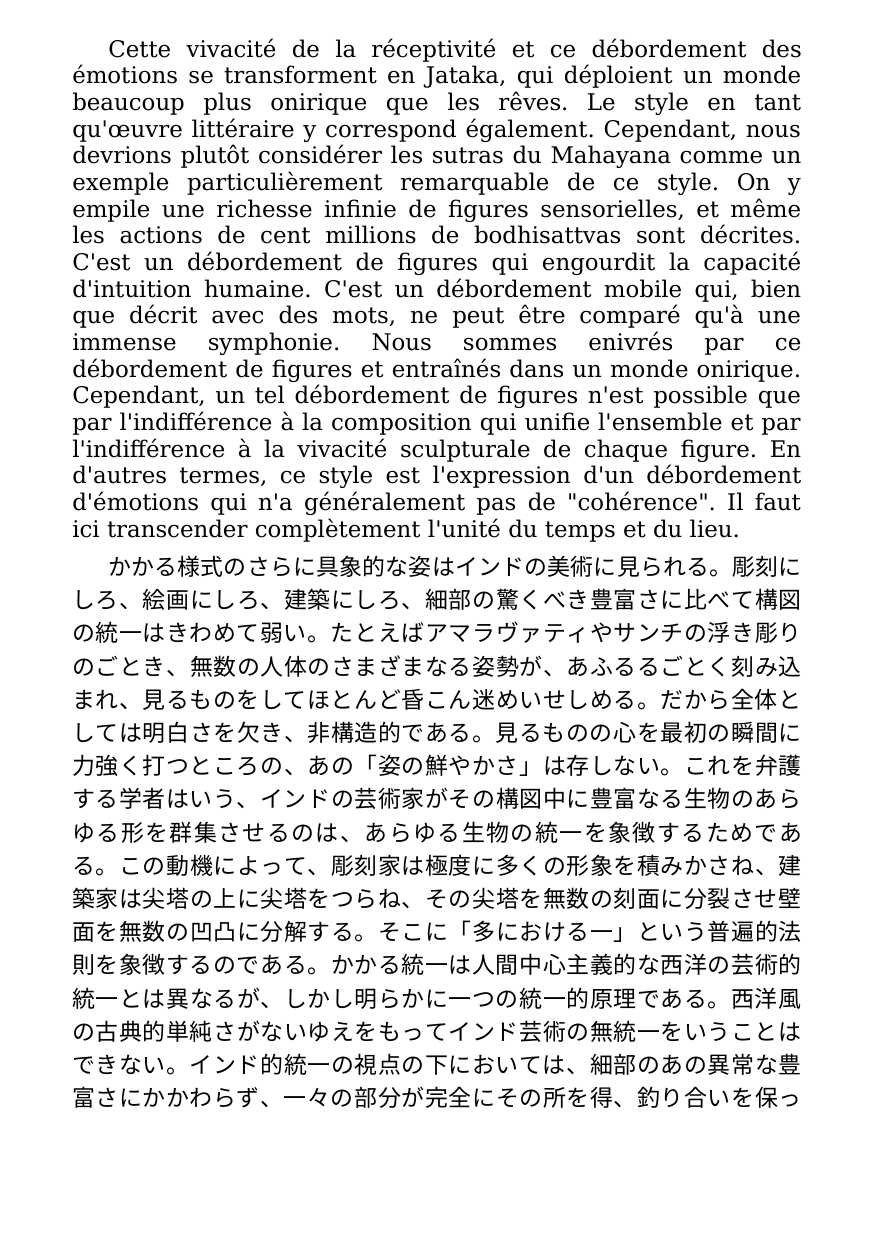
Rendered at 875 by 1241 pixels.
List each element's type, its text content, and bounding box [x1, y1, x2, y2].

text かかる様式のさらに具象的な姿はインドの美術に見られる。彫刻にしろ、絵画にしろ、建築にしろ、細部の驚くべき豊富さに比べて構図の統一はきわめて弱い。たとえばアマラヴァティやサンチの浮き彫りのごとき、無数の人体のさまざまなる姿勢が、あふるるごとく刻み込まれ、見るものをしてほとんど昏こん迷めいせしめる。だから全体としては明白さを欠き、非構造的である。見るものの心を最初の瞬間に力強く打つところの、あの「姿の鮮やかさ」は存しない。これを弁護する学者はいう、インドの芸術家がその構図中に豊富なる生物のあらゆる形を群集させるのは、あらゆる生物の統一を象徴するためである。この動機によって、彫刻家は極度に多くの形象を積みかさね、建築家は尖塔の上に尖塔をつらね、その尖塔を無数の刻面に分裂させ壁面を無数の凹凸に分解する。そこに「多における一」という普遍的法則を象徴するのである。かかる統一は人間中心主義的な西洋の芸術的統一とは異なるが、しかし明らかに一つの統一的原理である。西洋風の古典的単純さがないゆえをもってインド芸術の無統一をいうことはできない。インド的統一の視点の下においては、細部のあの異常な豊富さにかかわらず、一々の部分が完全にその所を得、釣り合いを保っ [72, 549, 802, 1113]
text Cette vivacité de la réceptivité et ce débordement des émotions se transforment en Jataka, qui déploient un monde beaucoup plus onirique que les rêves. Le style en tant qu'œuvre littéraire y correspond également. Cependant, nous devrions plutôt considérer les sutras du Mahayana comme un exemple particulièrement remarquable de ce style. On y empile une richesse infinie de figures sensorielles, et même les actions de cent millions de bodhisattvas sont décrites. C'est un débordement de figures qui engourdit la capacité d'intuition humaine. C'est un débordement mobile qui, bien que décrit avec des mots, ne peut être comparé qu'à une immense symphonie. Nous sommes enivrés par ce débordement de figures et entraînés dans un monde onirique. Cependant, un tel débordement de figures n'est possible que par l'indifférence à la composition qui unifie l'ensemble et par l'indifférence à la vivacité sculpturale de chaque figure. En d'autres termes, ce style est l'expression d'un débordement d'émotions qui n'a généralement pas de "cohérence". Il faut ici transcender complètement l'unité du temps et du lieu. [72, 36, 802, 543]
